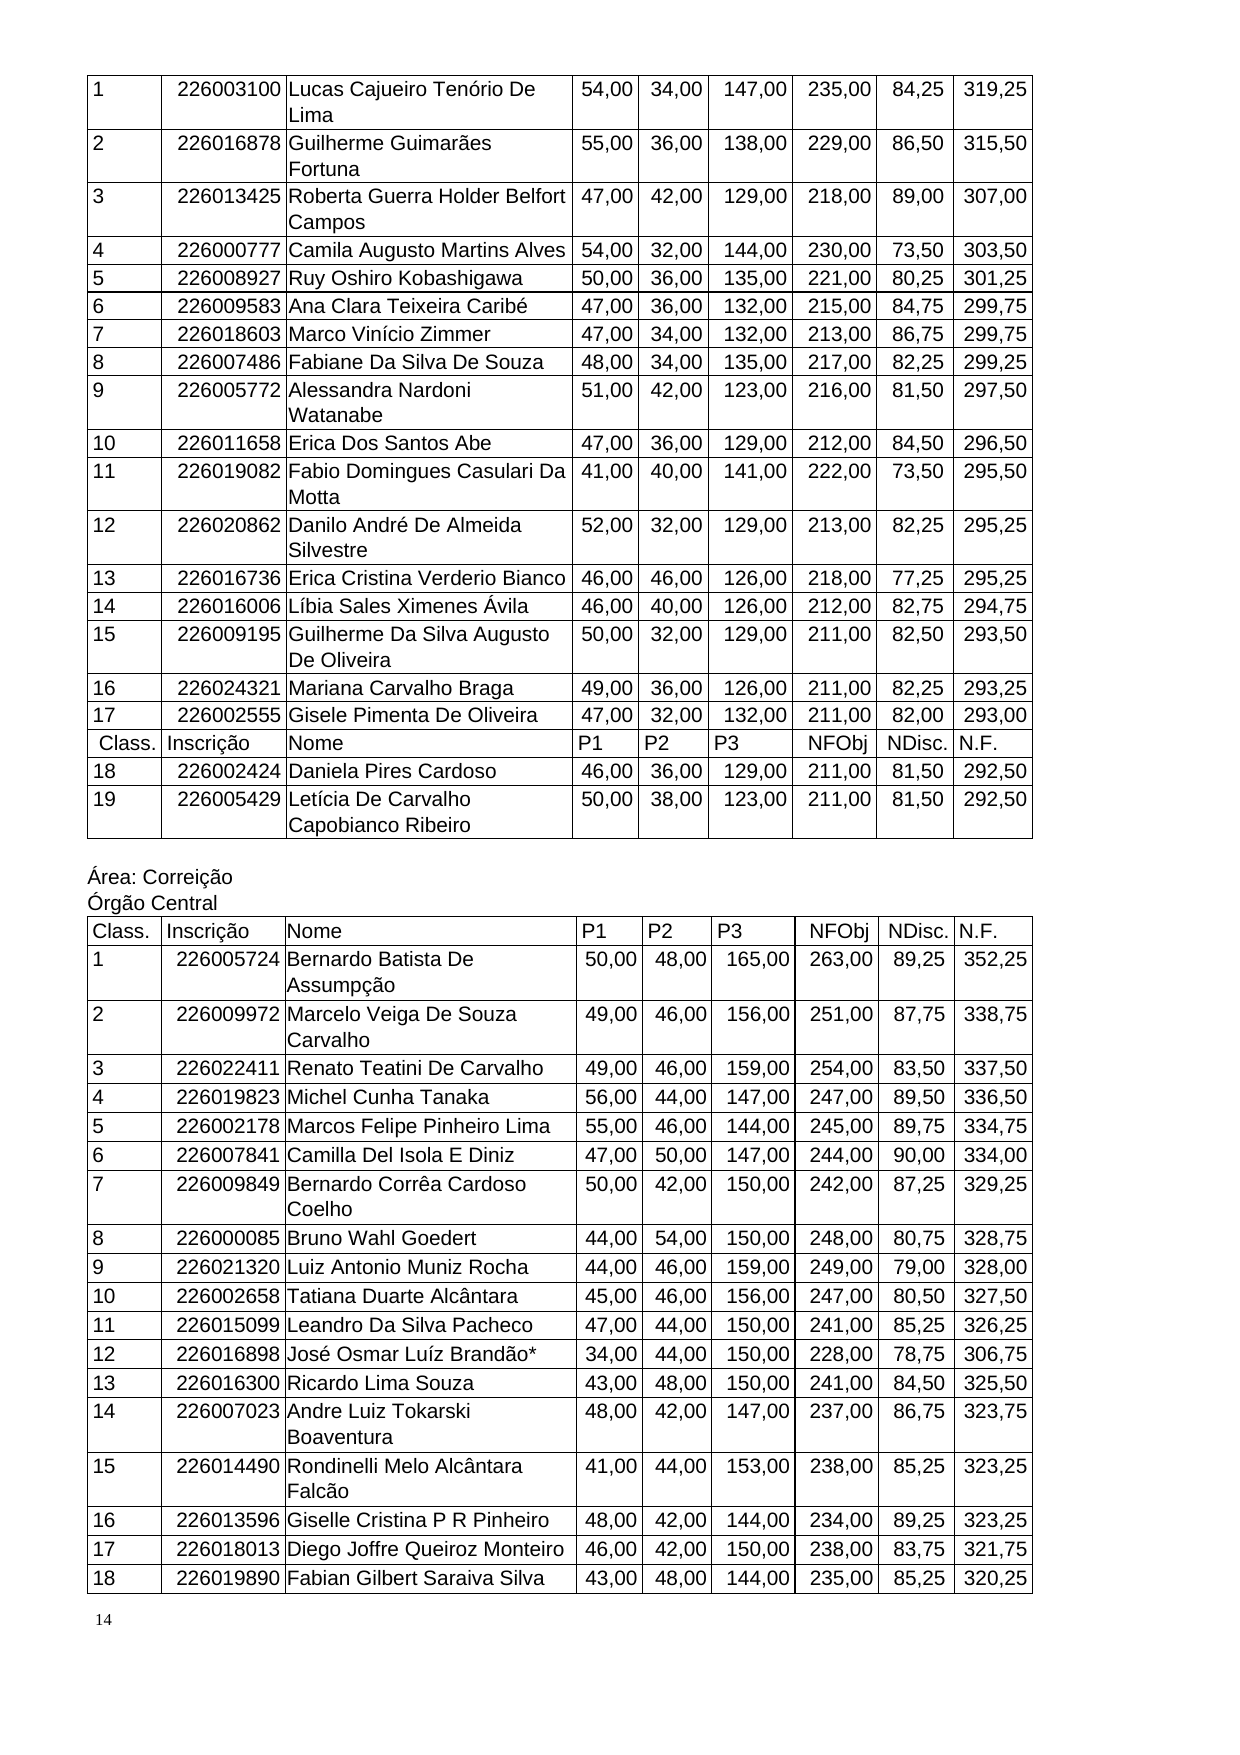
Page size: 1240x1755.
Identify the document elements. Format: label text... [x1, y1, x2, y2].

table_cell 80,25 [877, 265, 953, 291]
table_cell 238,00 [796, 1453, 878, 1506]
table_cell 89,25 [879, 946, 954, 999]
table_cell 46,00 [643, 1254, 711, 1282]
table_cell 323,25 [955, 1453, 1032, 1506]
table_cell 132,00 [709, 320, 792, 347]
table_cell 156,00 [712, 1283, 794, 1311]
table_cell 19 [88, 786, 161, 838]
table_cell 226003100 [162, 76, 286, 128]
table_cell Leandro Da Silva Pacheco [286, 1312, 576, 1339]
table_cell 326,25 [955, 1312, 1032, 1339]
table_cell 336,50 [955, 1084, 1032, 1112]
table_cell 2 [88, 1001, 161, 1054]
table_cell 36,00 [639, 130, 708, 182]
table_cell 245,00 [796, 1113, 878, 1141]
table_cell 12 [88, 511, 161, 564]
table_cell 47,00 [573, 320, 638, 347]
table_cell 3 [88, 183, 161, 236]
table_cell Guilherme Da Silva Augusto De Oliveira [287, 621, 572, 673]
table_cell 293,50 [954, 621, 1032, 673]
table_cell 50,00 [577, 1171, 642, 1224]
table_cell 89,25 [879, 1507, 954, 1535]
table_header P1 [577, 917, 642, 945]
table_cell 226024321 [162, 674, 286, 701]
table_cell 299,25 [954, 348, 1032, 375]
table_cell 251,00 [796, 1001, 878, 1054]
table_cell 306,75 [955, 1340, 1032, 1368]
table_cell 32,00 [639, 702, 708, 729]
table_cell 73,50 [877, 237, 953, 263]
table_cell 226002555 [162, 702, 286, 729]
table_cell 42,00 [643, 1398, 711, 1452]
table_cell 147,00 [712, 1084, 794, 1112]
table_cell 7 [88, 1171, 161, 1224]
table_cell 226009195 [162, 621, 286, 673]
table_cell 212,00 [793, 593, 876, 619]
table_cell 226021320 [162, 1254, 285, 1282]
table_cell 150,00 [712, 1225, 794, 1253]
table_cell 144,00 [712, 1565, 794, 1593]
table_cell 47,00 [573, 702, 638, 729]
table_cell 327,50 [955, 1283, 1032, 1311]
table_cell 85,25 [879, 1453, 954, 1506]
table_cell 226002424 [162, 758, 286, 785]
table_cell 56,00 [577, 1084, 642, 1112]
table_cell 299,75 [954, 320, 1032, 347]
table_cell 334,00 [955, 1142, 1032, 1169]
table_cell 89,00 [877, 183, 953, 236]
table_cell 50,00 [573, 621, 638, 673]
table_cell Tatiana Duarte Alcântara [286, 1283, 576, 1311]
table_cell 216,00 [793, 376, 876, 429]
table_cell 40,00 [639, 593, 708, 619]
table_cell 89,50 [879, 1084, 954, 1112]
table_cell 135,00 [709, 348, 792, 375]
table_cell 242,00 [796, 1171, 878, 1224]
table_cell Ricardo Lima Souza [286, 1369, 576, 1397]
table_cell 42,00 [639, 376, 708, 429]
table_cell 32,00 [639, 621, 708, 673]
table_cell Ruy Oshiro Kobashigawa [287, 265, 572, 291]
table_cell Bruno Wahl Goedert [286, 1225, 576, 1253]
table_cell 334,75 [955, 1113, 1032, 1141]
table_cell 36,00 [639, 430, 708, 457]
table_cell 295,25 [954, 511, 1032, 564]
table_cell Luiz Antonio Muniz Rocha [286, 1254, 576, 1282]
table_cell 211,00 [793, 758, 876, 785]
table_cell 82,25 [877, 674, 953, 701]
table_cell Gisele Pimenta De Oliveira [287, 702, 572, 729]
table_cell 81,50 [877, 376, 953, 429]
table_cell 86,50 [877, 130, 953, 182]
table_cell 5 [88, 1113, 161, 1141]
table_cell 226013425 [162, 183, 286, 236]
table_cell 36,00 [639, 293, 708, 319]
table_cell 159,00 [712, 1055, 794, 1083]
table_cell 41,00 [573, 458, 638, 510]
table_cell 83,50 [879, 1055, 954, 1083]
table_cell 211,00 [793, 786, 876, 838]
table_cell 226011658 [162, 430, 286, 457]
table_cell 49,00 [573, 674, 638, 701]
table_cell 36,00 [639, 265, 708, 291]
table_cell 226007023 [162, 1398, 285, 1452]
table_cell 297,50 [954, 376, 1032, 429]
table_cell 226005429 [162, 786, 286, 838]
table_cell 18 [88, 758, 161, 785]
table_cell 230,00 [793, 237, 876, 263]
table_cell 226016006 [162, 593, 286, 619]
table_cell 329,25 [955, 1171, 1032, 1224]
table_cell 235,00 [793, 76, 876, 128]
table_cell 126,00 [709, 674, 792, 701]
table_cell 138,00 [709, 130, 792, 182]
table_cell 46,00 [643, 1055, 711, 1083]
table_cell 82,25 [877, 348, 953, 375]
table_cell Diego Joffre Queiroz Monteiro [286, 1536, 576, 1564]
table_cell 247,00 [796, 1283, 878, 1311]
table_cell 50,00 [573, 786, 638, 838]
table_cell P2 [639, 730, 708, 757]
table_cell Letícia De Carvalho Capobianco Ribeiro [287, 786, 572, 838]
table_cell 55,00 [573, 130, 638, 182]
table_cell 16 [88, 674, 161, 701]
table_cell 44,00 [577, 1225, 642, 1253]
table_cell 2 [88, 130, 161, 182]
table_cell 44,00 [643, 1312, 711, 1339]
table_cell 307,00 [954, 183, 1032, 236]
table_cell 320,25 [955, 1565, 1032, 1593]
table_cell 150,00 [712, 1369, 794, 1397]
table_cell 86,75 [877, 320, 953, 347]
table_header Inscrição [162, 917, 285, 945]
table_cell 84,50 [879, 1369, 954, 1397]
table_cell 5 [88, 265, 161, 291]
table_cell Fabio Domingues Casulari Da Motta [287, 458, 572, 510]
table_cell 9 [88, 376, 161, 429]
table_cell 89,75 [879, 1113, 954, 1141]
table_cell 52,00 [573, 511, 638, 564]
table_cell 211,00 [793, 621, 876, 673]
table_cell 55,00 [577, 1113, 642, 1141]
table_header N.F. [955, 917, 1032, 945]
table_cell 315,50 [954, 130, 1032, 182]
table_cell 12 [88, 1340, 161, 1368]
table_cell 144,00 [712, 1113, 794, 1141]
table_cell 73,50 [877, 458, 953, 510]
table_cell 226008927 [162, 265, 286, 291]
table_cell 321,75 [955, 1536, 1032, 1564]
table_cell 226018603 [162, 320, 286, 347]
table_cell 54,00 [643, 1225, 711, 1253]
table_cell 46,00 [643, 1001, 711, 1054]
table_cell 319,25 [954, 76, 1032, 128]
table_cell 328,75 [955, 1225, 1032, 1253]
table_cell Marcos Felipe Pinheiro Lima [286, 1113, 576, 1141]
table_cell 147,00 [712, 1142, 794, 1169]
table_cell 325,50 [955, 1369, 1032, 1397]
table_header NDisc. [879, 917, 954, 945]
table_cell 226009849 [162, 1171, 285, 1224]
table_header P2 [643, 917, 711, 945]
table_cell 41,00 [577, 1453, 642, 1506]
table_cell 46,00 [643, 1283, 711, 1311]
table_header NFObj [796, 917, 878, 945]
table_cell Nome [287, 730, 572, 757]
table_cell 244,00 [796, 1142, 878, 1169]
table_cell Guilherme Guimarães Fortuna [287, 130, 572, 182]
table_cell 80,75 [879, 1225, 954, 1253]
table_cell 294,75 [954, 593, 1032, 619]
table_cell Marcelo Veiga De Souza Carvalho [286, 1001, 576, 1054]
table_cell 44,00 [643, 1453, 711, 1506]
table_cell 82,50 [877, 621, 953, 673]
table_cell Ana Clara Teixeira Caribé [287, 293, 572, 319]
table_cell 150,00 [712, 1340, 794, 1368]
table_cell 123,00 [709, 786, 792, 838]
text Órgão Central [87, 891, 1146, 914]
table_cell 87,25 [879, 1171, 954, 1224]
table_cell 6 [88, 1142, 161, 1169]
table_cell 165,00 [712, 946, 794, 999]
table_cell 78,75 [879, 1340, 954, 1368]
table_cell 34,00 [639, 76, 708, 128]
table_cell 90,00 [879, 1142, 954, 1169]
table_cell NDisc. [877, 730, 953, 757]
table_cell 226016300 [162, 1369, 285, 1397]
table_cell 4 [88, 1084, 161, 1112]
table_cell 54,00 [573, 76, 638, 128]
table_cell 46,00 [643, 1113, 711, 1141]
table_cell 292,50 [954, 758, 1032, 785]
table_cell 226014490 [162, 1453, 285, 1506]
table_cell 42,00 [643, 1507, 711, 1535]
table_cell 226002658 [162, 1283, 285, 1311]
table_cell 83,75 [879, 1536, 954, 1564]
table_cell 303,50 [954, 237, 1032, 263]
table_cell 241,00 [796, 1312, 878, 1339]
table_cell 32,00 [639, 511, 708, 564]
table_cell Alessandra Nardoni Watanabe [287, 376, 572, 429]
table_cell Andre Luiz Tokarski Boaventura [286, 1398, 576, 1452]
table_cell 228,00 [796, 1340, 878, 1368]
table_cell 217,00 [793, 348, 876, 375]
table_cell 126,00 [709, 593, 792, 619]
table_cell 129,00 [709, 511, 792, 564]
table_cell Bernardo Corrêa Cardoso Coelho [286, 1171, 576, 1224]
table_cell 38,00 [639, 786, 708, 838]
table_cell 221,00 [793, 265, 876, 291]
table_cell 222,00 [793, 458, 876, 510]
table_cell 54,00 [573, 237, 638, 263]
table_cell 226019823 [162, 1084, 285, 1112]
table_cell Fabian Gilbert Saraiva Silva [286, 1565, 576, 1593]
table_cell 44,00 [577, 1254, 642, 1282]
table_cell 352,25 [955, 946, 1032, 999]
table_cell Class. [88, 730, 161, 757]
table_cell 46,00 [573, 593, 638, 619]
table_cell 150,00 [712, 1312, 794, 1339]
table_cell 44,00 [643, 1340, 711, 1368]
table_cell 263,00 [796, 946, 878, 999]
table_cell 215,00 [793, 293, 876, 319]
table_cell 18 [88, 1565, 161, 1593]
table_cell 46,00 [573, 565, 638, 592]
table_cell 226013596 [162, 1507, 285, 1535]
table_cell 226007841 [162, 1142, 285, 1169]
table_cell P1 [573, 730, 638, 757]
table_cell 218,00 [793, 565, 876, 592]
table_cell 132,00 [709, 702, 792, 729]
table_cell 85,25 [879, 1312, 954, 1339]
table_cell 226009972 [162, 1001, 285, 1054]
table_cell 13 [88, 1369, 161, 1397]
table_cell 129,00 [709, 430, 792, 457]
table_cell 295,25 [954, 565, 1032, 592]
table_cell 50,00 [577, 946, 642, 999]
table_cell P3 [709, 730, 792, 757]
table_cell 1 [88, 946, 161, 999]
table_cell Daniela Pires Cardoso [287, 758, 572, 785]
table_cell José Osmar Luíz Brandão* [286, 1340, 576, 1368]
table_cell 84,50 [877, 430, 953, 457]
table_cell 226019890 [162, 1565, 285, 1593]
table_cell 79,00 [879, 1254, 954, 1282]
table_cell Rondinelli Melo Alcântara Falcão [286, 1453, 576, 1506]
table_cell 226005772 [162, 376, 286, 429]
table_cell 153,00 [712, 1453, 794, 1506]
table_cell 7 [88, 320, 161, 347]
text Área: Correição [87, 865, 1146, 889]
table_cell 1 [88, 76, 161, 128]
table_cell 254,00 [796, 1055, 878, 1083]
table_cell 48,00 [577, 1398, 642, 1452]
table_cell 8 [88, 1225, 161, 1253]
table_cell 47,00 [577, 1312, 642, 1339]
table_cell Inscrição [162, 730, 286, 757]
table_cell 34,00 [577, 1340, 642, 1368]
table_cell 14 [88, 1398, 161, 1452]
table_cell 338,75 [955, 1001, 1032, 1054]
table_cell 129,00 [709, 621, 792, 673]
table_cell 123,00 [709, 376, 792, 429]
table_cell 226009583 [162, 293, 286, 319]
table_cell 10 [88, 430, 161, 457]
table_cell 226016898 [162, 1340, 285, 1368]
table_cell 36,00 [639, 674, 708, 701]
table_cell 48,00 [643, 1565, 711, 1593]
table_cell 85,25 [879, 1565, 954, 1593]
table_cell 237,00 [796, 1398, 878, 1452]
table_cell 147,00 [712, 1398, 794, 1452]
table_cell 129,00 [709, 758, 792, 785]
table_cell 46,00 [577, 1536, 642, 1564]
table_cell 47,00 [573, 183, 638, 236]
table_cell Lucas Cajueiro Tenório De Lima [287, 76, 572, 128]
table_cell 51,00 [573, 376, 638, 429]
table_cell 17 [88, 1536, 161, 1564]
table_cell Marco Vinício Zimmer [287, 320, 572, 347]
table_cell 87,75 [879, 1001, 954, 1054]
table_cell 292,50 [954, 786, 1032, 838]
table_cell 48,00 [573, 348, 638, 375]
table_cell 226007486 [162, 348, 286, 375]
table_cell 43,00 [577, 1565, 642, 1593]
table_cell 8 [88, 348, 161, 375]
table_cell 226000777 [162, 237, 286, 263]
table_cell 16 [88, 1507, 161, 1535]
table_header Nome [286, 917, 576, 945]
table_cell 323,25 [955, 1507, 1032, 1535]
table_cell 159,00 [712, 1254, 794, 1282]
table_cell 299,75 [954, 293, 1032, 319]
table_cell 49,00 [577, 1001, 642, 1054]
table_cell Erica Cristina Verderio Bianco [287, 565, 572, 592]
table_cell 211,00 [793, 702, 876, 729]
table_cell 15 [88, 621, 161, 673]
table_cell 48,00 [643, 946, 711, 999]
table_cell 235,00 [796, 1565, 878, 1593]
table_cell 135,00 [709, 265, 792, 291]
table_cell 40,00 [639, 458, 708, 510]
table_cell Danilo André De Almeida Silvestre [287, 511, 572, 564]
table_cell 132,00 [709, 293, 792, 319]
table_cell Líbia Sales Ximenes Ávila [287, 593, 572, 619]
table_cell 226020862 [162, 511, 286, 564]
table_cell 213,00 [793, 511, 876, 564]
table_cell 218,00 [793, 183, 876, 236]
table_cell 150,00 [712, 1536, 794, 1564]
table_header P3 [712, 917, 794, 945]
table_cell 323,75 [955, 1398, 1032, 1452]
table_cell Camila Augusto Martins Alves [287, 237, 572, 263]
table_cell 42,00 [639, 183, 708, 236]
table_cell 17 [88, 702, 161, 729]
table_cell 226002178 [162, 1113, 285, 1141]
table_cell 4 [88, 237, 161, 263]
table_cell 32,00 [639, 237, 708, 263]
table_cell 47,00 [573, 430, 638, 457]
table_cell 44,00 [643, 1084, 711, 1112]
table_cell 42,00 [643, 1536, 711, 1564]
table_cell 82,00 [877, 702, 953, 729]
table_cell 295,50 [954, 458, 1032, 510]
table_cell 45,00 [577, 1283, 642, 1311]
table_cell 86,75 [879, 1398, 954, 1452]
table_cell 141,00 [709, 458, 792, 510]
table_cell 43,00 [577, 1369, 642, 1397]
table_cell 81,50 [877, 786, 953, 838]
table_cell 11 [88, 458, 161, 510]
table_cell 48,00 [643, 1369, 711, 1397]
table_cell 238,00 [796, 1536, 878, 1564]
table_cell 337,50 [955, 1055, 1032, 1083]
table_cell 48,00 [577, 1507, 642, 1535]
table_cell 144,00 [709, 237, 792, 263]
table_cell 293,25 [954, 674, 1032, 701]
table_cell 226022411 [162, 1055, 285, 1083]
table_cell 46,00 [573, 758, 638, 785]
table_cell 84,25 [877, 76, 953, 128]
table_cell 226015099 [162, 1312, 285, 1339]
table_cell 226019082 [162, 458, 286, 510]
table_cell Erica Dos Santos Abe [287, 430, 572, 457]
table_cell 42,00 [643, 1171, 711, 1224]
table_cell Roberta Guerra Holder Belfort Campos [287, 183, 572, 236]
table_cell 50,00 [643, 1142, 711, 1169]
table_cell 213,00 [793, 320, 876, 347]
table_cell 6 [88, 293, 161, 319]
table_cell 226018013 [162, 1536, 285, 1564]
table_cell 249,00 [796, 1254, 878, 1282]
table_cell 9 [88, 1254, 161, 1282]
table_cell Fabiane Da Silva De Souza [287, 348, 572, 375]
table_cell 229,00 [793, 130, 876, 182]
table_cell 10 [88, 1283, 161, 1311]
table_cell Giselle Cristina P R Pinheiro [286, 1507, 576, 1535]
table_cell 150,00 [712, 1171, 794, 1224]
table_cell NFObj [793, 730, 876, 757]
table_cell 129,00 [709, 183, 792, 236]
table_cell 156,00 [712, 1001, 794, 1054]
table_cell 47,00 [577, 1142, 642, 1169]
table_cell 293,00 [954, 702, 1032, 729]
table_cell 82,75 [877, 593, 953, 619]
table_cell 36,00 [639, 758, 708, 785]
table_cell 226016878 [162, 130, 286, 182]
table_cell 14 [88, 593, 161, 619]
table_cell 46,00 [639, 565, 708, 592]
table_cell 15 [88, 1453, 161, 1506]
table_cell N.F. [954, 730, 1032, 757]
table_cell 226005724 [162, 946, 285, 999]
table_cell Michel Cunha Tanaka [286, 1084, 576, 1112]
table_cell 247,00 [796, 1084, 878, 1112]
table_cell 226016736 [162, 565, 286, 592]
table_cell 211,00 [793, 674, 876, 701]
table_cell 3 [88, 1055, 161, 1083]
table_cell 126,00 [709, 565, 792, 592]
table_cell 81,50 [877, 758, 953, 785]
table_cell 11 [88, 1312, 161, 1339]
table_cell Camilla Del Isola E Diniz [286, 1142, 576, 1169]
table_cell 328,00 [955, 1254, 1032, 1282]
table_cell 82,25 [877, 511, 953, 564]
table_cell 47,00 [573, 293, 638, 319]
table_cell 77,25 [877, 565, 953, 592]
table_cell 241,00 [796, 1369, 878, 1397]
table_cell 226000085 [162, 1225, 285, 1253]
table_cell 80,50 [879, 1283, 954, 1311]
table_cell 301,25 [954, 265, 1032, 291]
table_cell 13 [88, 565, 161, 592]
table_cell Renato Teatini De Carvalho [286, 1055, 576, 1083]
table_cell 248,00 [796, 1225, 878, 1253]
table_cell 296,50 [954, 430, 1032, 457]
table_cell 84,75 [877, 293, 953, 319]
table_header Class. [88, 917, 161, 945]
table_cell 212,00 [793, 430, 876, 457]
table_cell 34,00 [639, 320, 708, 347]
table_cell 144,00 [712, 1507, 794, 1535]
table_cell 234,00 [796, 1507, 878, 1535]
table_cell 147,00 [709, 76, 792, 128]
table_cell Mariana Carvalho Braga [287, 674, 572, 701]
table_cell 34,00 [639, 348, 708, 375]
table_cell 49,00 [577, 1055, 642, 1083]
table_cell Bernardo Batista De Assumpção [286, 946, 576, 999]
table_cell 50,00 [573, 265, 638, 291]
